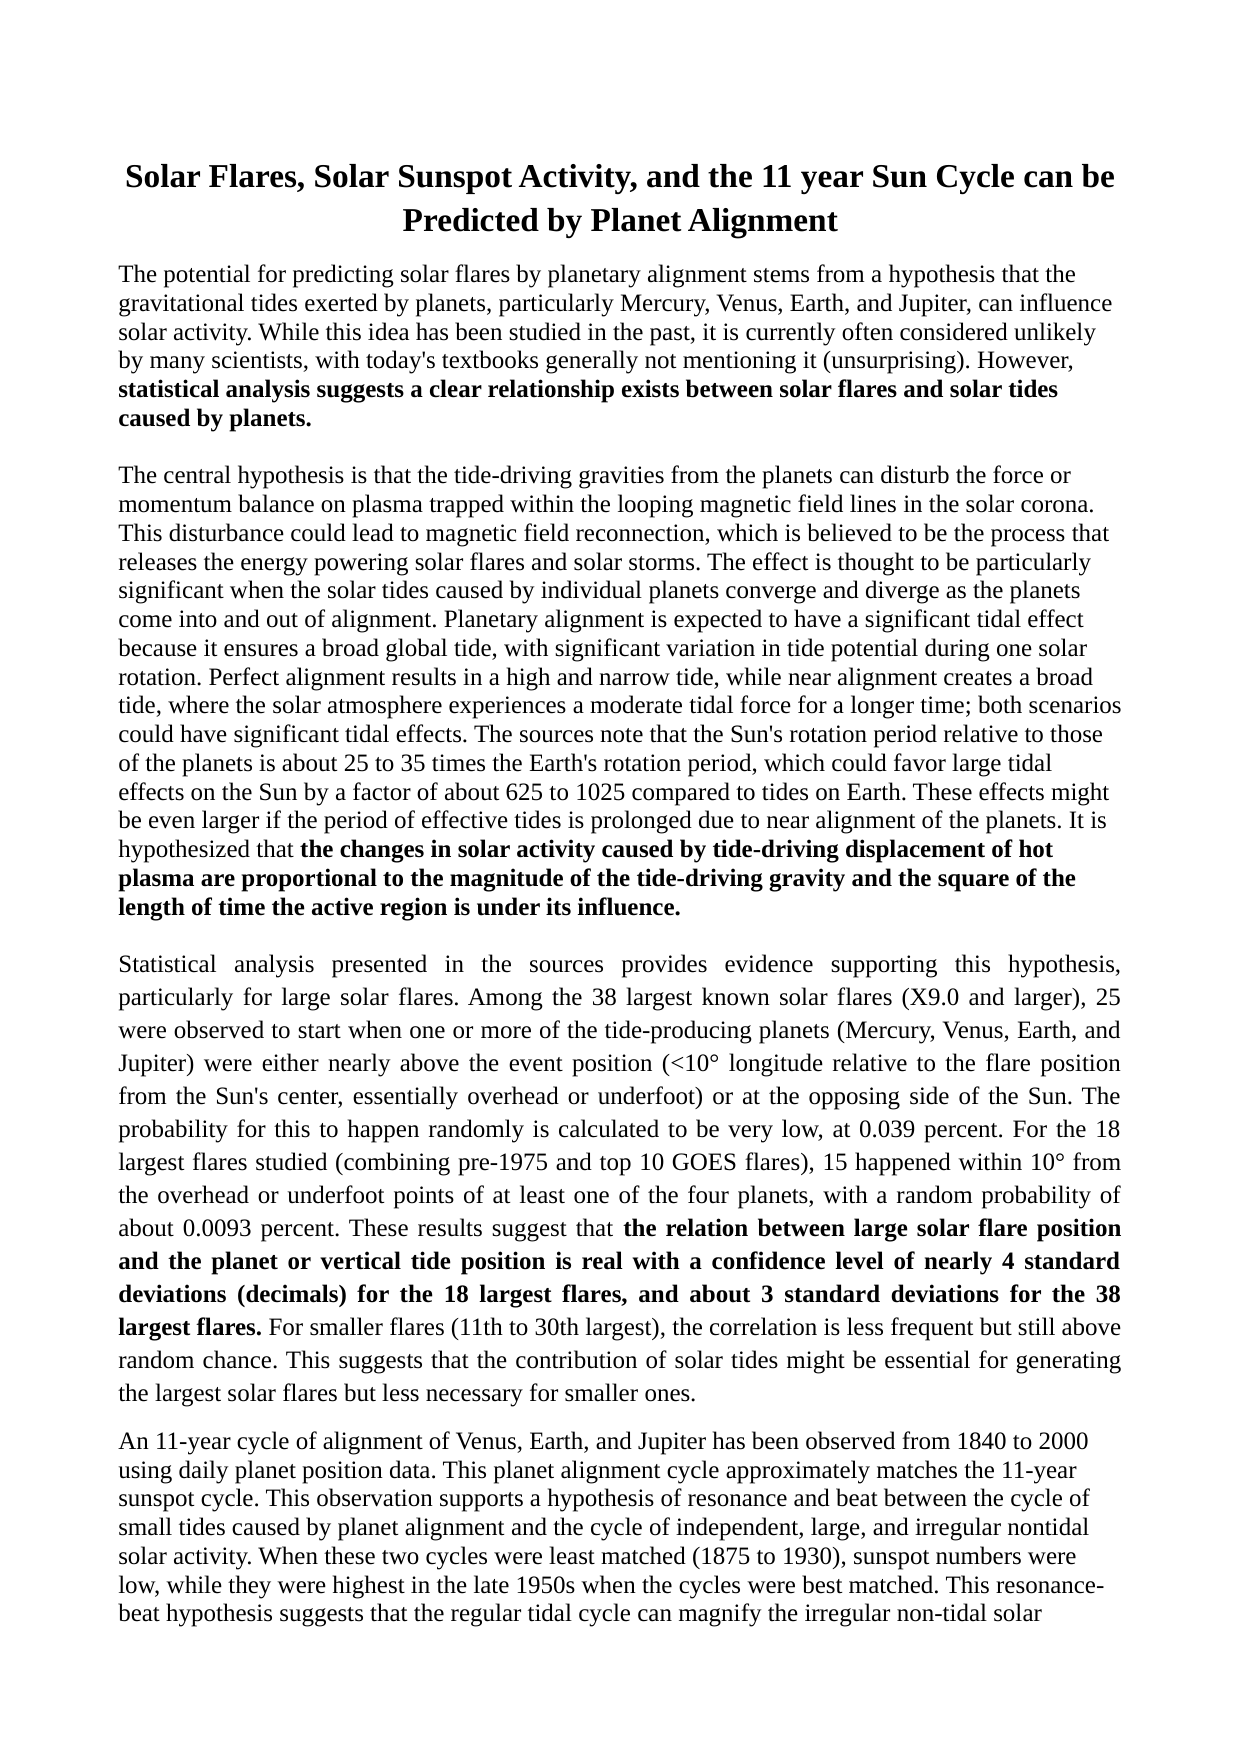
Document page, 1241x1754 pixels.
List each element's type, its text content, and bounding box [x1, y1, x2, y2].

text Solar Flares, Solar Sunspot Activity, and the 11 year Sun Cycle can be Predicted by Planet Alignment [118, 156, 1122, 239]
text The potential for predicting solar flares by planetary alignment stems from a hypothesis that the gravitational tides exerted by planets, particularly Mercury, Venus, Earth, and Jupiter, can influence solar activity. While this idea has been studied in the past, it is currently often considered unlikely by many scientists, with today's textbooks generally not mentioning it (unsurprising). However, statistical analysis suggests a clear relationship exists between solar flares and solar tides caused by planets. [118, 259, 1122, 432]
text The central hypothesis is that the tide-driving gravities from the planets can disturb the force or momentum balance on plasma trapped within the looping magnetic field lines in the solar corona. This disturbance could lead to magnetic field reconnection, which is believed to be the process that releases the energy powering solar flares and solar storms. The effect is thought to be particularly significant when the solar tides caused by individual planets converge and diverge as the planets come into and out of alignment. Planetary alignment is expected to have a significant tidal effect because it ensures a broad global tide, with significant variation in tide potential during one solar rotation. Perfect alignment results in a high and narrow tide, while near alignment creates a broad tide, where the solar atmosphere experiences a moderate tidal force for a longer time; both scenarios could have significant tidal effects. The sources note that the Sun's rotation period relative to those of the planets is about 25 to 35 times the Earth's rotation period, which could favor large tidal effects on the Sun by a factor of about 625 to 1025 compared to tides on Earth. These effects might be even larger if the period of effective tides is prolonged due to near alignment of the planets. It is hypothesized that the changes in solar activity caused by tide-driving displacement of hot plasma are proportional to the magnitude of the tide-driving gravity and the square of the length of time the active region is under its influence. [118, 460, 1122, 920]
text An 11-year cycle of alignment of Venus, Earth, and Jupiter has been observed from 1840 to 2000 using daily planet position data. This planet alignment cycle approximately matches the 11-year sunspot cycle. This observation supports a hypothesis of resonance and beat between the cycle of small tides caused by planet alignment and the cycle of independent, large, and irregular nontidal solar activity. When these two cycles were least matched (1875 to 1930), sunspot numbers were low, while they were highest in the late 1950s when the cycles were best matched. This resonance-beat hypothesis suggests that the regular tidal cycle can magnify the irregular non-tidal solar [118, 1426, 1122, 1627]
text Statistical analysis presented in the sources provides evidence supporting this hypothesis, particularly for large solar flares. Among the 38 largest known solar flares (X9.0 and larger), 25 were observed to start when one or more of the tide-producing planets (Mercury, Venus, Earth, and Jupiter) were either nearly above the event position (<10° longitude relative to the flare position from the Sun's center, essentially overhead or underfoot) or at the opposing side of the Sun. The probability for this to happen randomly is calculated to be very low, at 0.039 percent. For the 18 largest flares studied (combining pre-1975 and top 10 GOES flares), 15 happened within 10° from the overhead or underfoot points of at least one of the four planets, with a random probability of about 0.0093 percent. These results suggest that the relation between large solar flare position and the planet or vertical tide position is real with a confidence level of nearly 4 standard deviations (decimals) for the 18 largest flares, and about 3 standard deviations for the 38 largest flares. For smaller flares (11th to 30th largest), the correlation is less frequent but still above random chance. This suggests that the contribution of solar tides might be essential for generating the largest solar flares but less necessary for smaller ones. [118, 949, 1122, 1407]
